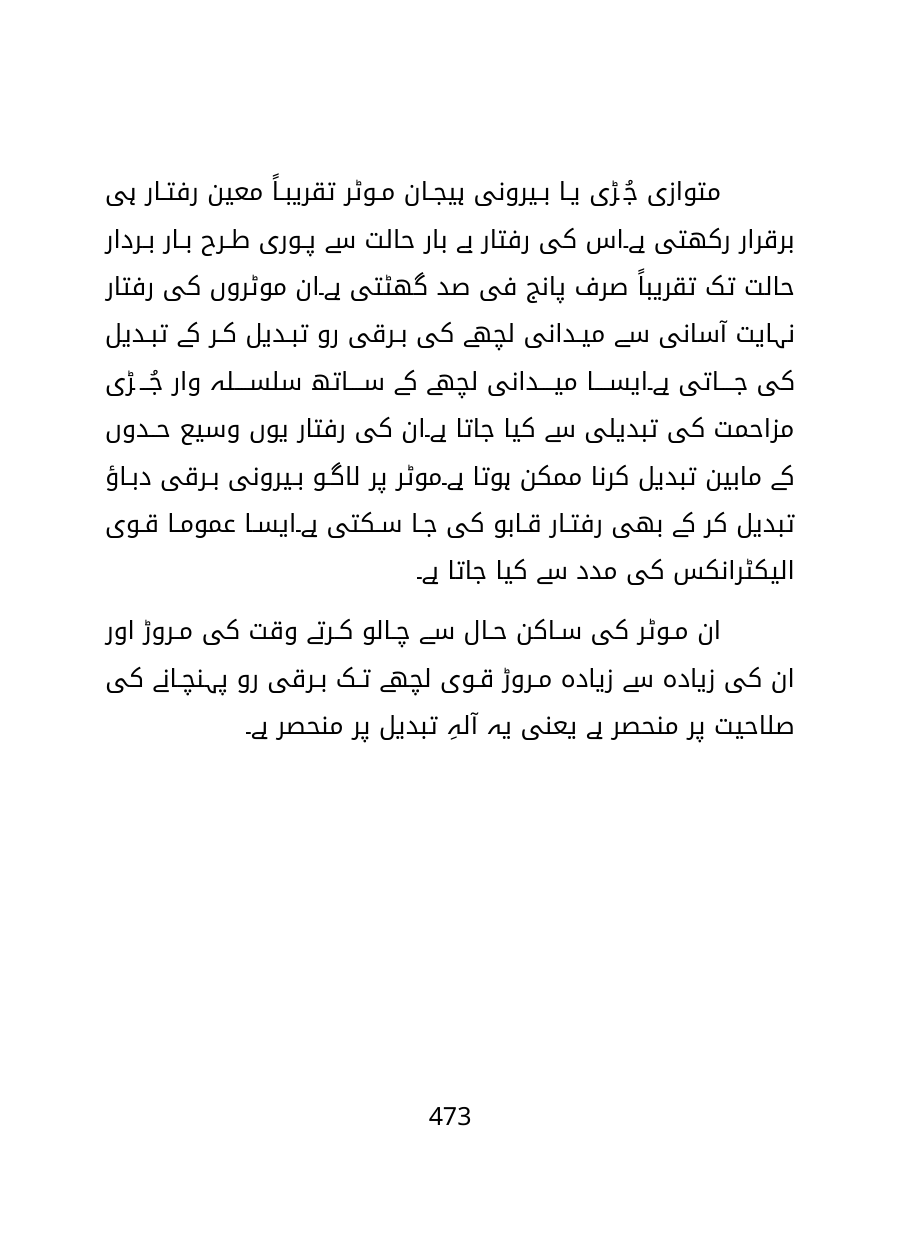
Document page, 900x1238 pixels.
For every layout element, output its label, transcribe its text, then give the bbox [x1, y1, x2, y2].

text ان موٹر کی ساکن حال سے چالو کرتے وقت کی مروڑ اور ان کی زیادہ سے زیادہ مروڑ قوی لچھے تک برقی رو پہنچانے کی صلاحیت پر منحصر ہے یعنی یہ آلہِ تبدیل پر منحصر ہے۔ [105, 608, 795, 750]
text متوازی جُڑی یا بیرونی ہیجان موٹر تقریباً معین رفتار ہی برقرار رکھتی ہے۔اس کی رفتار بے بار حالت سے پوری طرح بار بردار حالت تک تقریباً صرف پانج فی صد گھٹتی ہے۔ان موٹروں کی رفتار نہایت آسانی سے میدانی لچھے کی برقی رو تبدیل کر کے تبدیل کی جاتی ہے۔ایسا میدانی لچھے کے ساتھ سلسلہ وار جُڑی مزاحمت کی تبدیلی سے کیا جاتا ہے۔ان کی رفتار یوں وسیع حدوں کے مابین تبدیل کرنا ممکن ہوتا ہے۔موٹر پر لاگو بیرونی برقی دباؤ تبدیل کر کے بھی رفتار قابو کی جا سکتی ہے۔ایسا عموما قوی الیکٹرانکس کی مدد سے کیا جاتا ہے۔ [105, 168, 795, 595]
